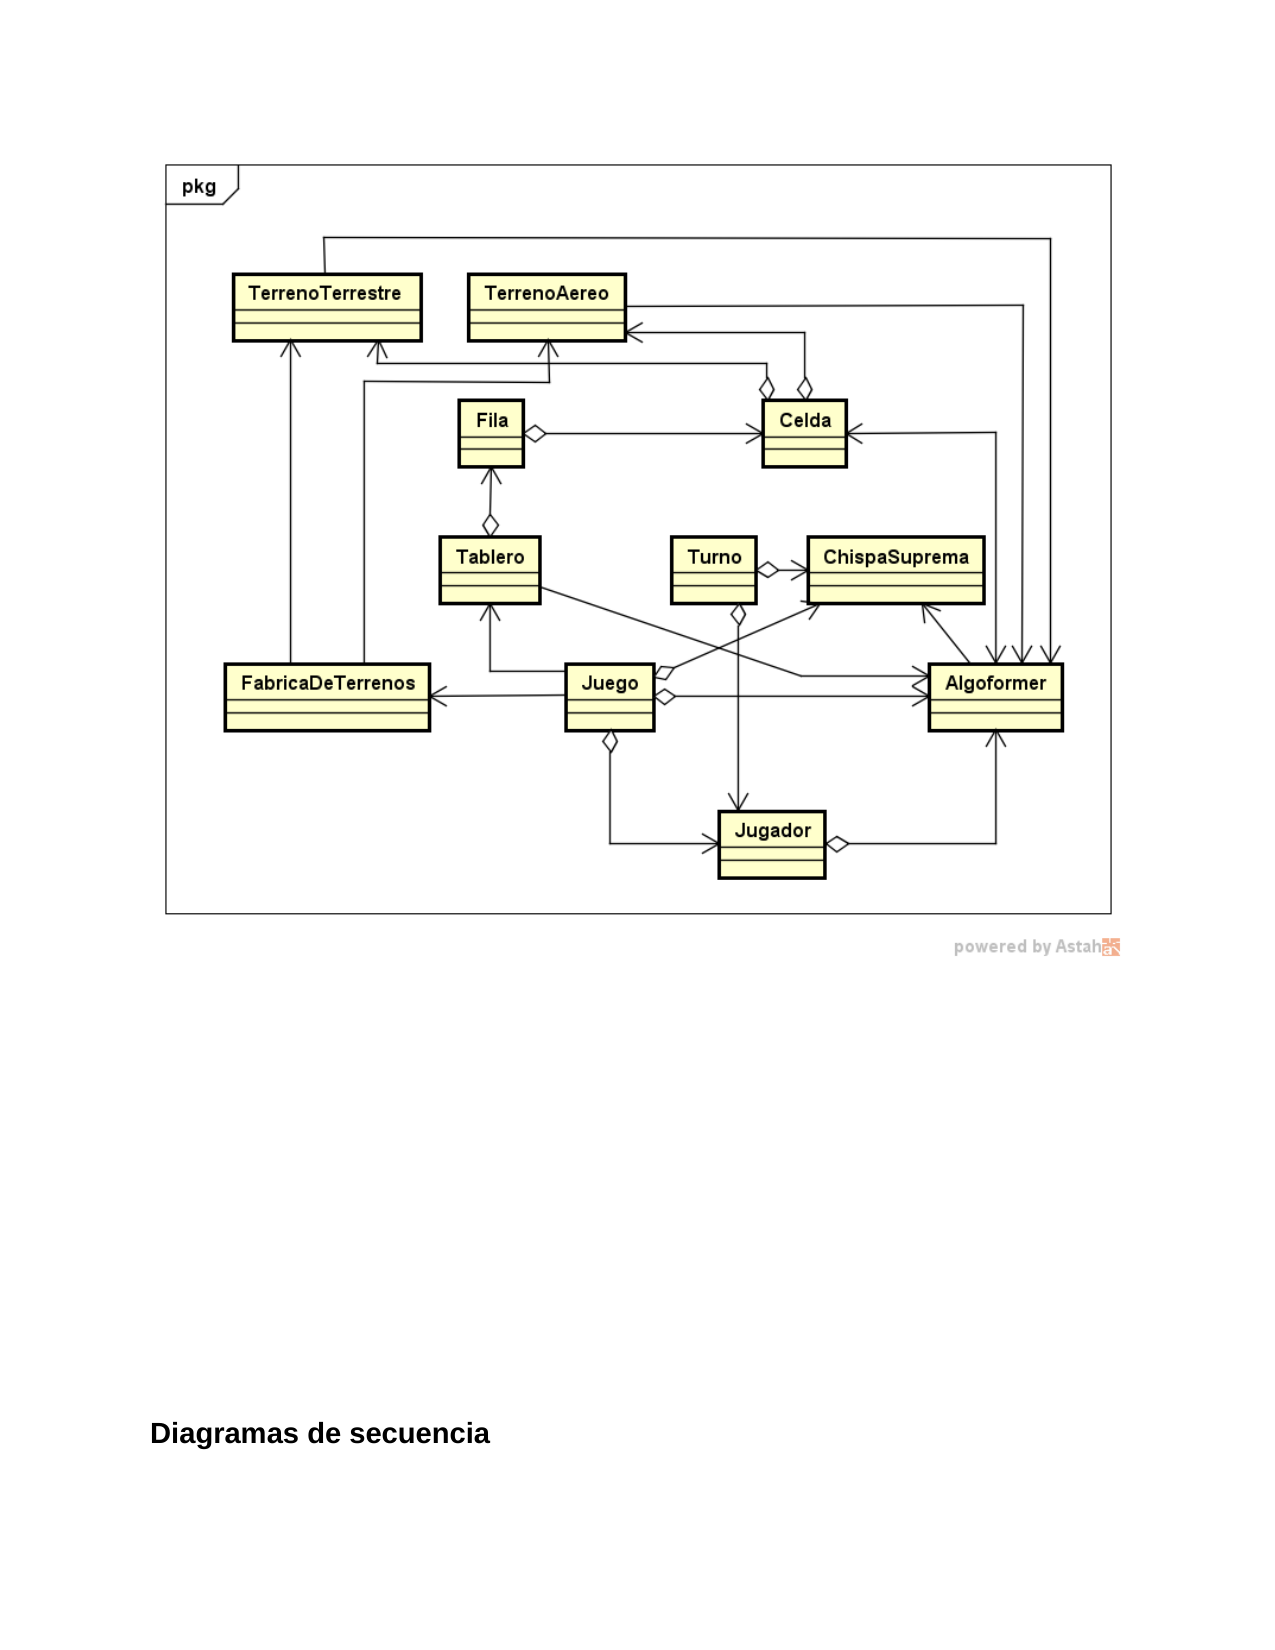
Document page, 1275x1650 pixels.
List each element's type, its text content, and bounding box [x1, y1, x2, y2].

text Diagramas de secuencia [150, 1416, 1125, 1450]
